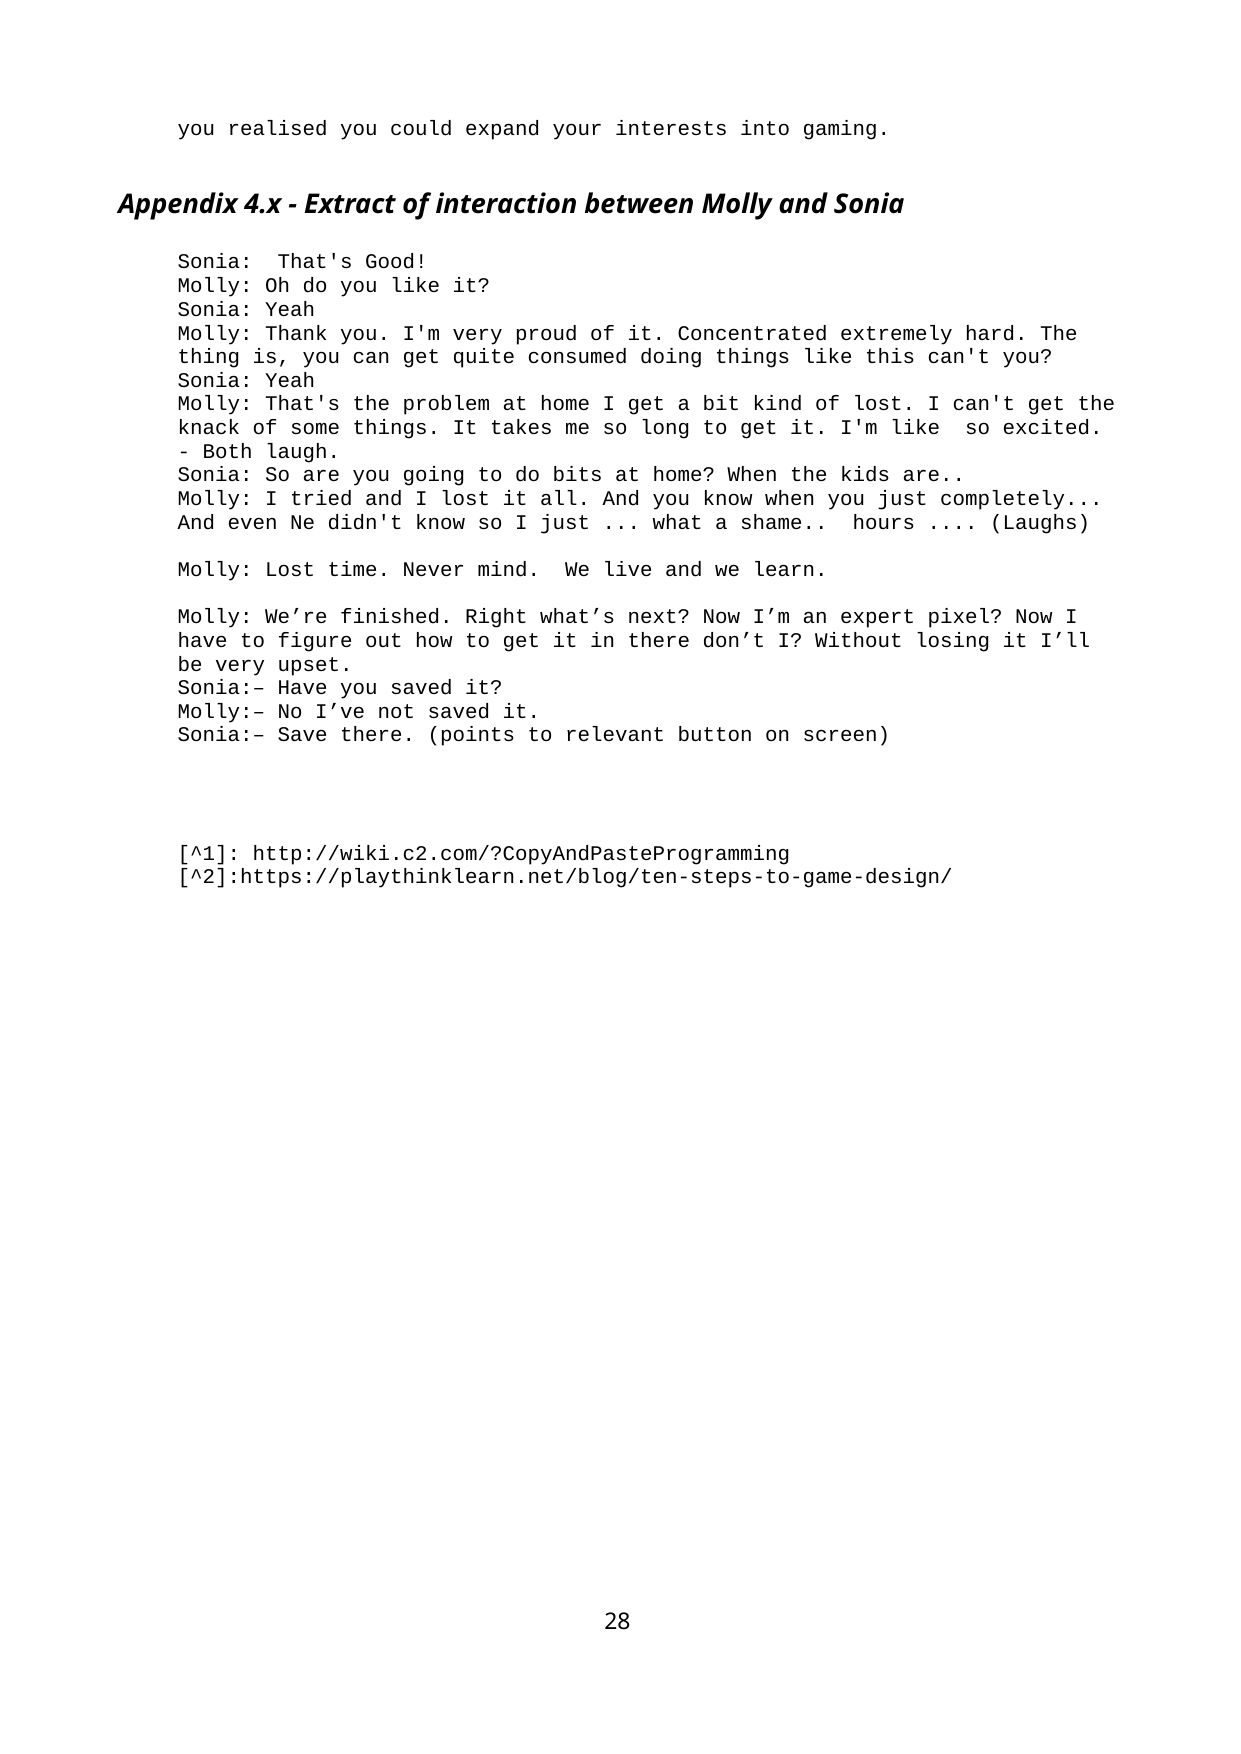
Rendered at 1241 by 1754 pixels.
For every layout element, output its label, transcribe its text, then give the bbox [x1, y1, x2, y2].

subtitle Appendix 4.x - Extract of interaction between Molly and Sonia [118, 184, 1122, 221]
text Sonia:– Have you saved it? [177, 677, 1122, 701]
text Sonia: That's Good! [177, 252, 1122, 275]
text Sonia: So are you going to do bits at home? When the kids are.. [177, 464, 1122, 488]
text you realised you could expand your interests into gaming. [177, 118, 1122, 142]
text [^2]:https://playthinklearn.net/blog/ten-steps-to-game-design/ [177, 866, 1122, 890]
text Molly: Thank you. I'm very proud of it. Concentrated extremely hard. The thing is, you can get quite consumed doing things like this can't you? [177, 322, 1122, 370]
text Molly: Lost time. Never mind. We live and we learn. [177, 559, 1122, 583]
text Sonia: Yeah [177, 370, 1122, 393]
text Molly: That's the problem at home I get a bit kind of lost. I can't get the knack of some things. It takes me so long to get it. I'm like so excited. [177, 393, 1122, 441]
text Sonia: Yeah [177, 299, 1122, 322]
text Sonia:– Save there. (points to relevant button on screen) [177, 724, 1122, 748]
text Molly: Oh do you like it? [177, 275, 1122, 299]
text [^1]: http://wiki.c2.com/?CopyAndPasteProgramming [177, 843, 1122, 866]
text Molly:– No I’ve not saved it. [177, 701, 1122, 724]
text - Both laugh. [177, 441, 1122, 464]
text Molly: I tried and I lost it all. And you know when you just completely... And even Ne didn't know so I just ... what a shame.. hours .... (Laughs) [177, 488, 1122, 535]
text Molly: We’re finished. Right what’s next? Now I’m an expert pixel? Now I have to figure out how to get it in there don’t I? Without losing it I’ll be very upset. [177, 606, 1122, 677]
